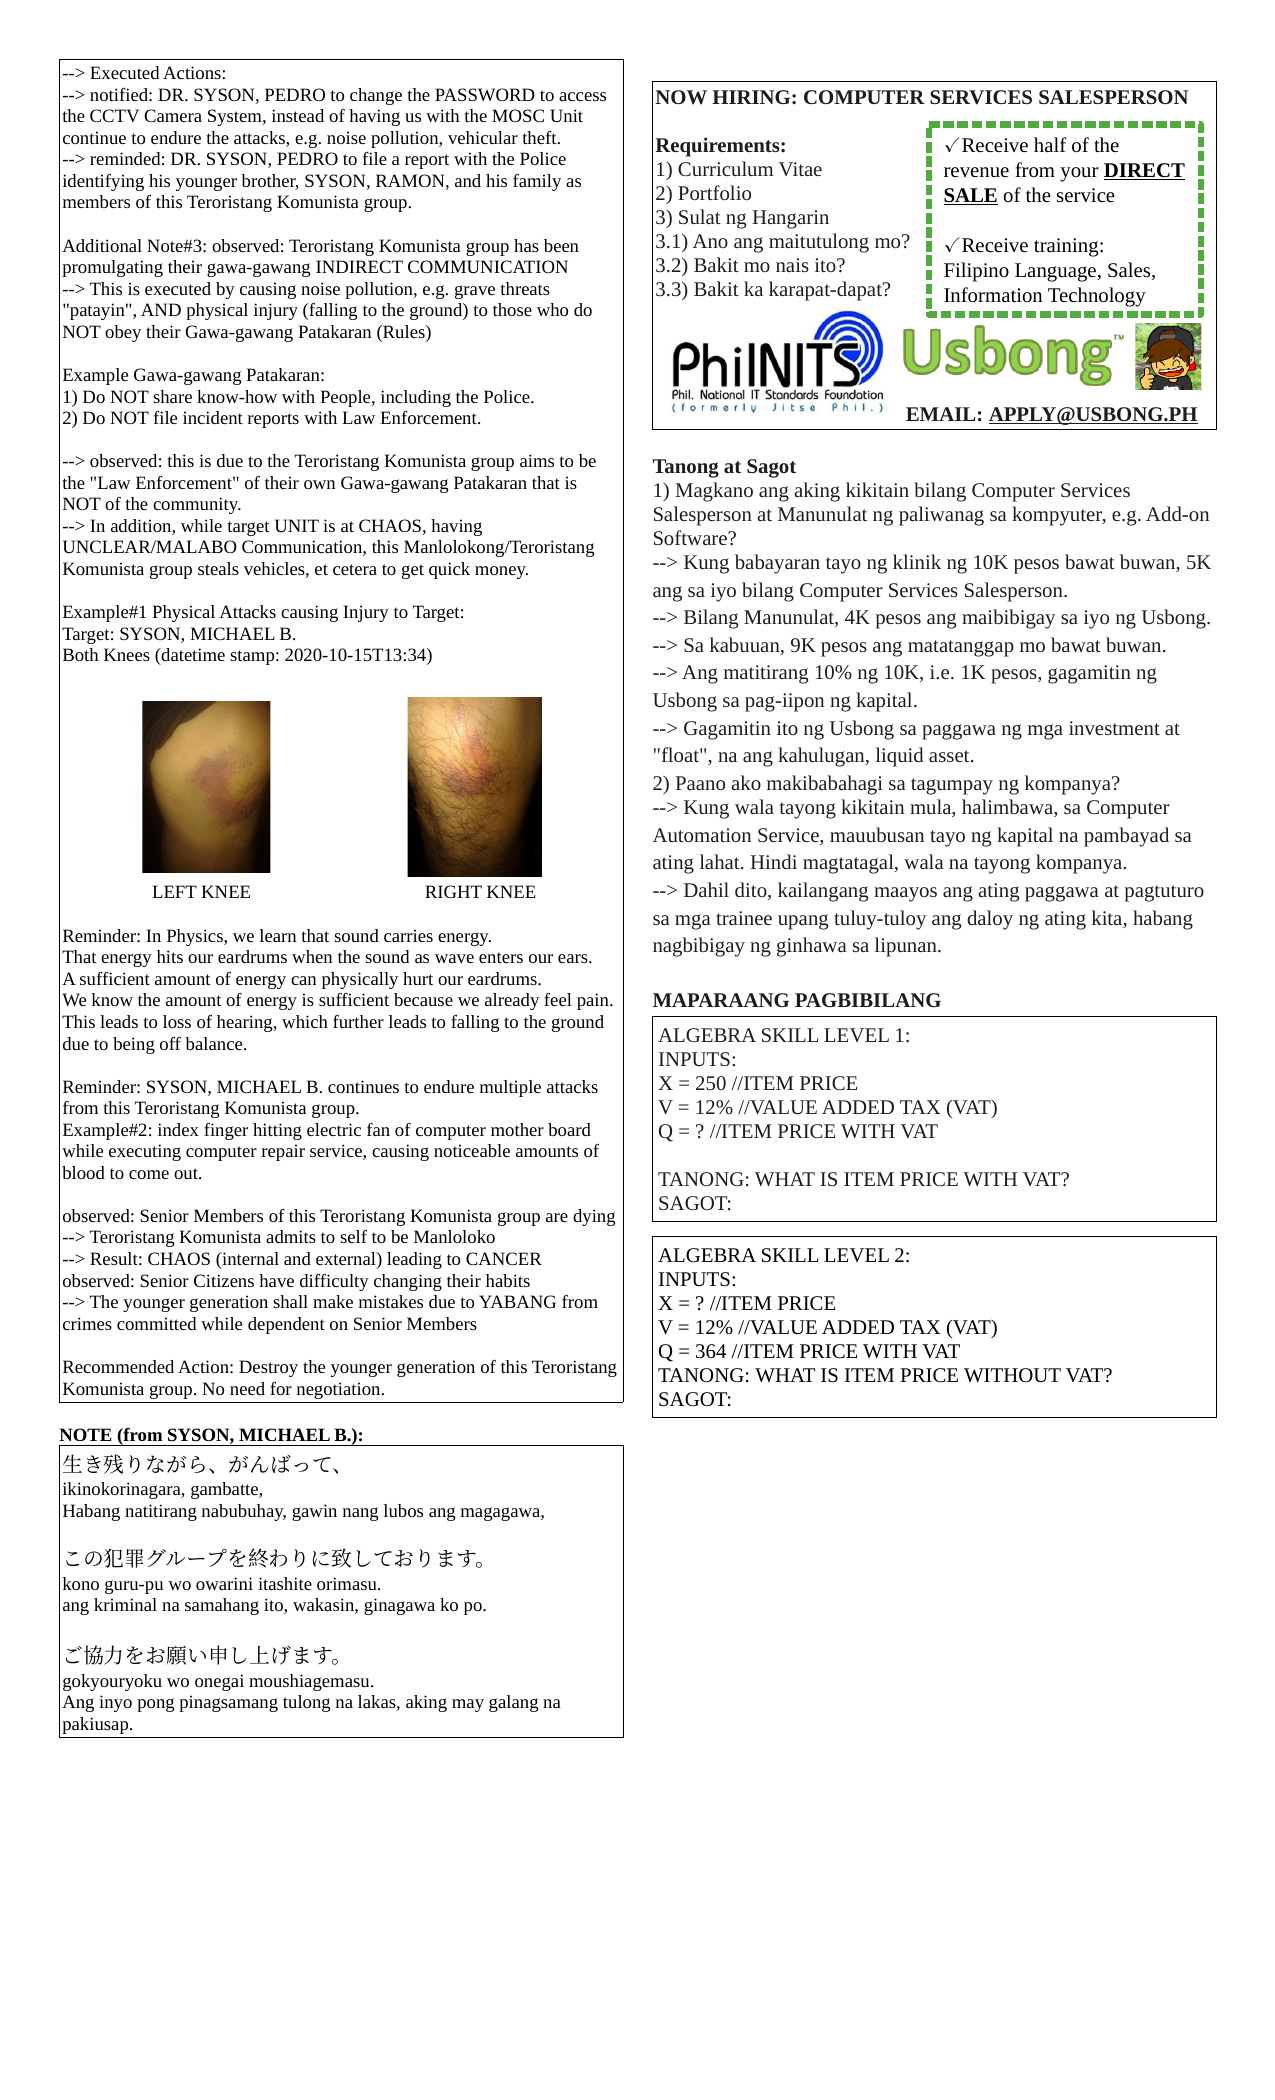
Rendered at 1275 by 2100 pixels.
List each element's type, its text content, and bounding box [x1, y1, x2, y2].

picture [1135, 323, 1202, 390]
text --> Kung wala tayong kikitain mula, halimbawa, sa Computer Automation Service, mauubusan tayo ng kapital na pambayad sa ating lahat. Hindi magtatagal, wala na tayong kompanya. --> Dahil dito, kailangang maayos ang ating paggawa at pagtuturo sa mga trainee upang tuluy-tuloy ang daloy ng ating kita, habang nagbibigay ng ginhawa sa lipunan. [652, 795, 1216, 957]
subtitle Tanong at Sagot [652, 454, 1216, 478]
table_header --> Executed Actions: --> notified: DR. SYSON, PEDRO to change the PASSWORD to access the CCTV Camera System, instead of having us with the MOSC Unit continue to endure the attacks, e.g. noise pollution, vehicular theft. --> reminded: DR. SYSON, PEDRO to file a report with the Police identifying his younger brother, SYSON, RAMON, and his family as members of this Teroristang Komunista group. Additional Note#3: observed: Teroristang Komunista group has been promulgating their gawa-gawang INDIRECT COMMUNICATION --> This is executed by causing noise pollution, e.g. grave threats "patayin", AND physical injury (falling to the ground) to those who do NOT obey their Gawa-gawang Patakaran (Rules) Example Gawa-gawang Patakaran: 1) Do NOT share know-how with People, including the Police. 2) Do NOT file incident reports with Law Enforcement. --> observed: this is due to the Teroristang Komunista group aims to be the "Law Enforcement" of their own Gawa-gawang Patakaran that is NOT of the community. --> In addition, while target UNIT is at CHAOS, having UNCLEAR/MALABO Communication, this Manlolokong/Teroristang Komunista group steals vehicles, et cetera to get quick money. Example#1 Physical Attacks causing Injury to Target: Target: SYSON, MICHAEL B. Both Knees (datetime stamp: 2020-10-15T13:34) Reminder: In Physics, we learn that sound carries energy. That energy hits our eardrums when the sound as wave enters our ears. A sufficient amount of energy can physically hurt our eardrums. We know the amount of energy is sufficient because we already feel pain. This leads to loss of hearing, which further leads to falling to the ground due to being off balance. Reminder: SYSON, MICHAEL B. continues to endure multiple attacks from this Teroristang Komunista group. Example#2: index finger hitting electric fan of computer mother board while executing computer repair service, causing noticeable amounts of blood to come out. observed: Senior Members of this Teroristang Komunista group are dying --> Teroristang Komunista admits to self to be Manloloko --> Result: CHAOS (internal and external) leading to CANCER observed: Senior Citizens have difficulty changing their habits --> The younger generation shall make mistakes due to YABANG from crimes committed while dependent on Senior Members Recommended Action: Destroy the younger generation of this Teroristang Komunista group. No need for negotiation. [60, 60, 623, 1402]
table_header LEFT KNEE [62, 688, 341, 903]
table_header 生き残りながら、がんばって、 ikinokorinagara, gambatte, Habang natitirang nabubuhay, gawin nang lubos ang magagawa, この犯罪グループを終わりに致しております。 kono guru-pu wo owarini itashite orimasu. ang kriminal na samahang ito, wakasin, ginagawa ko po. ご協力をお願い申し上げます。 gokyouryoku wo onegai moushiagemasu. Ang inyo pong pinagsamang tulong na lakas, aking may galang na pakiusap. [60, 1446, 623, 1737]
subtitle 1) Magkano ang aking kikitain bilang Computer Services Salesperson at Manunulat ng paliwanag sa kompyuter, e.g. Add-on Software? [652, 478, 1216, 550]
picture [142, 701, 271, 873]
subtitle 2) Paano ako makibabahagi sa tagumpay ng kompanya? [652, 771, 1216, 795]
table_header ALGEBRA SKILL LEVEL 1: INPUTS: X = 250 //ITEM PRICE V = 12% //VALUE ADDED TAX (VAT) Q = ? //ITEM PRICE WITH VAT TANONG: WHAT IS ITEM PRICE WITH VAT? SAGOT: [653, 1017, 1216, 1221]
table_header NOW HIRING: COMPUTER SERVICES SALESPERSON Requirements: 1) Curriculum Vitae 2) Portfolio 3) Sulat ng Hangarin 3.1) Ano ang maitutulong mo? 3.2) Bakit mo nais ito? 3.3) Bakit ka karapat-dapat? EMAIL: APPLY@USBONG.PH [653, 82, 1216, 429]
picture [407, 697, 542, 877]
picture [903, 325, 1124, 386]
table_header RIGHT KNEE [341, 688, 620, 903]
table_header ALGEBRA SKILL LEVEL 2: INPUTS: X = ? //ITEM PRICE V = 12% //VALUE ADDED TAX (VAT) Q = 364 //ITEM PRICE WITH VAT TANONG: WHAT IS ITEM PRICE WITHOUT VAT? SAGOT: [653, 1237, 1216, 1417]
text MAPARAANG PAGBIBILANG [652, 988, 1216, 1012]
text NOTE (from SYSON, MICHAEL B.): [59, 1423, 623, 1445]
picture [665, 307, 890, 416]
text --> Kung babayaran tayo ng klinik ng 10K pesos bawat buwan, 5K ang sa iyo bilang Computer Services Salesperson. --> Bilang Manunulat, 4K pesos ang maibibigay sa iyo ng Usbong. --> Sa kabuuan, 9K pesos ang matatanggap mo bawat buwan. --> Ang matitirang 10% ng 10K, i.e. 1K pesos, gagamitin ng Usbong sa pag-iipon ng kapital. --> Gagamitin ito ng Usbong sa paggawa ng mga investment at "float", na ang kahulugan, liquid asset. [652, 550, 1216, 767]
